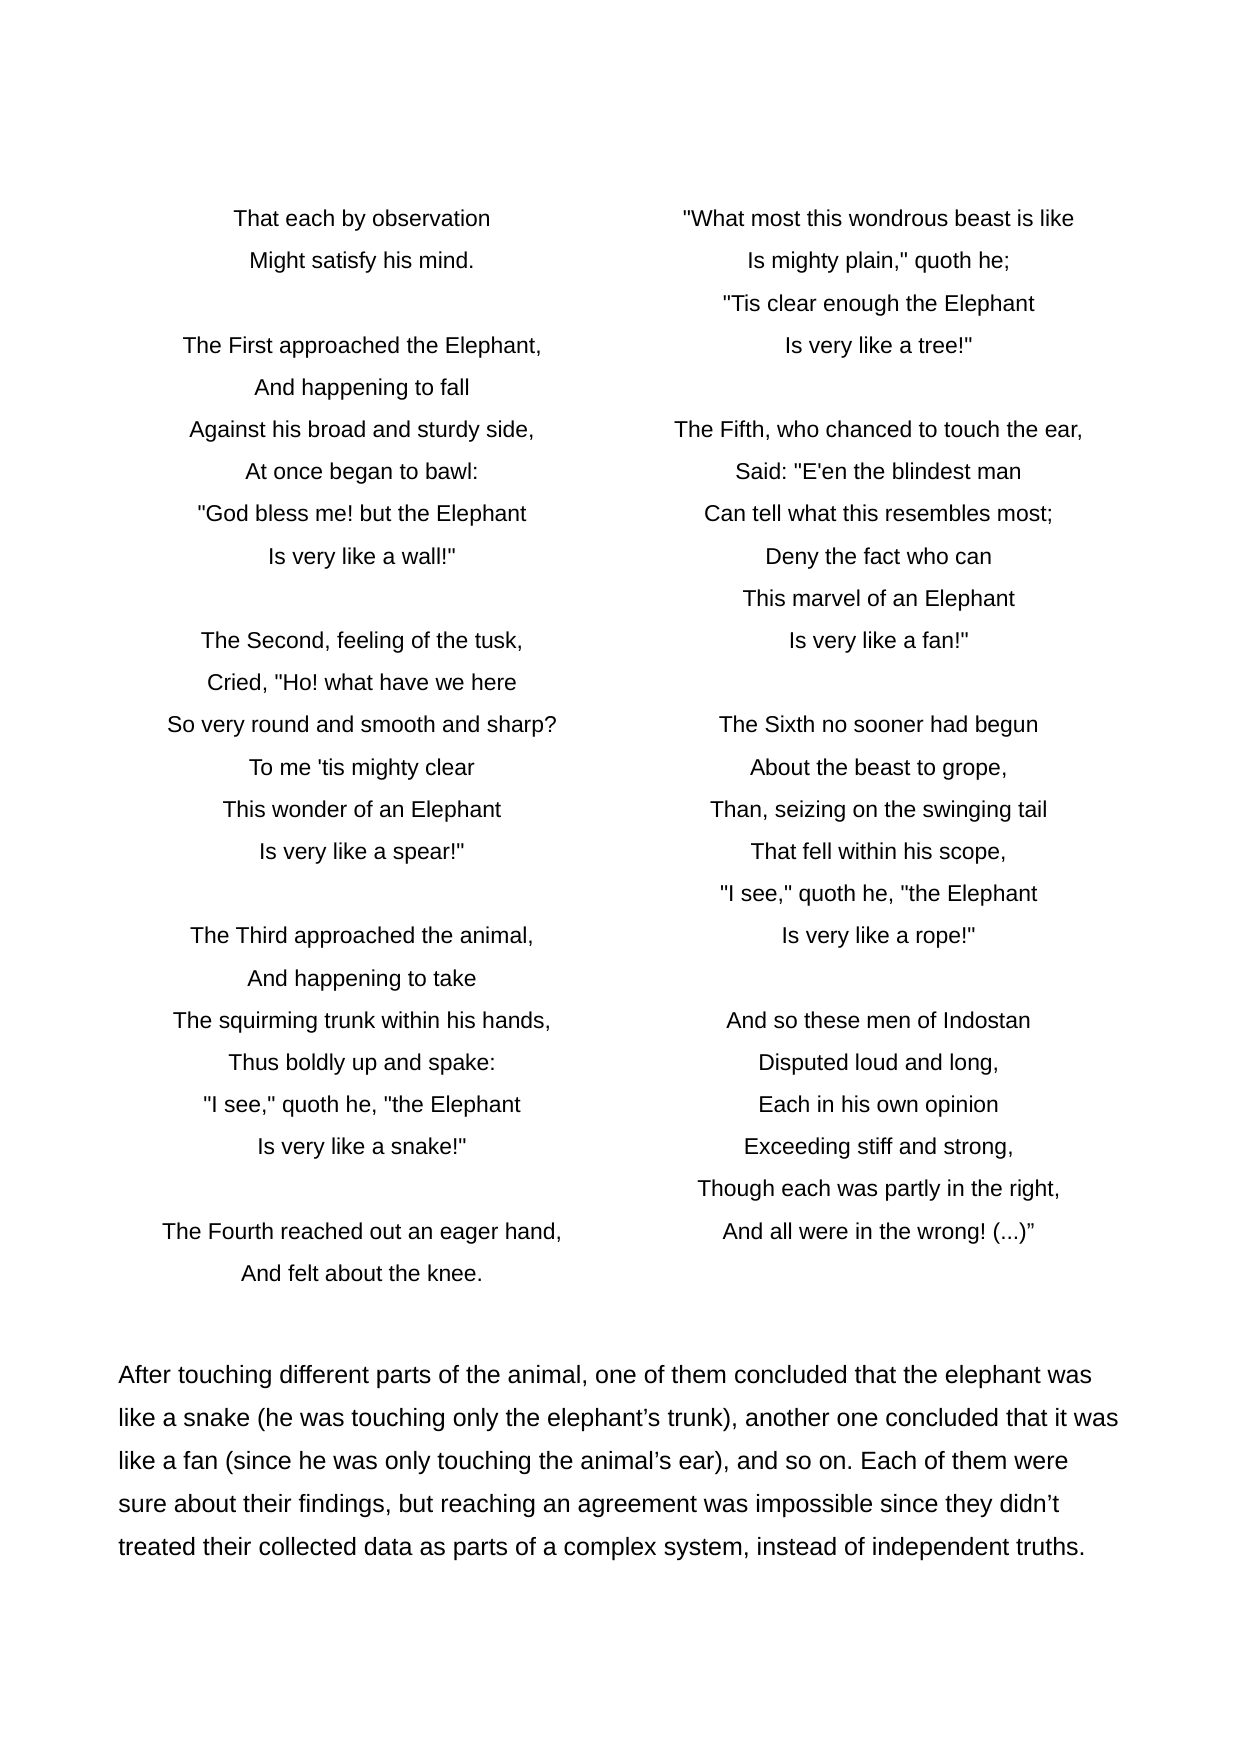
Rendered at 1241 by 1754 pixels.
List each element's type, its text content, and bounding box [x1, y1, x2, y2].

text Said: "E'en the blindest man [635, 458, 1122, 484]
text And felt about the knee. [118, 1260, 605, 1286]
text "What most this wondrous beast is like [635, 205, 1122, 231]
text Exceeding stiff and strong, [635, 1133, 1122, 1159]
text "Tis clear enough the Elephant [635, 289, 1122, 316]
text Is very like a fan!" [635, 627, 1122, 653]
text Than, seizing on the swinging tail [635, 796, 1122, 822]
text "I see," quoth he, "the Elephant [118, 1091, 605, 1117]
text Cried, "Ho! what have we here [118, 669, 605, 696]
text Though each was partly in the right, [635, 1175, 1122, 1202]
text Each in his own opinion [635, 1091, 1122, 1117]
text And all were in the wrong! (...)” [635, 1218, 1122, 1244]
text Deny the fact who can [635, 543, 1122, 569]
text Is very like a spear!" [118, 838, 605, 864]
text Thus boldly up and spake: [118, 1049, 605, 1075]
text The First approached the Elephant, [118, 332, 605, 358]
text And so these men of Indostan [635, 1007, 1122, 1033]
text This wonder of an Elephant [118, 796, 605, 822]
text Is mighty plain," quoth he; [635, 247, 1122, 274]
text Can tell what this resembles most; [635, 500, 1122, 527]
text Is very like a snake!" [118, 1133, 605, 1159]
text About the beast to grope, [635, 753, 1122, 780]
text So very round and smooth and sharp? [118, 711, 605, 738]
text Is very like a tree!" [635, 332, 1122, 358]
text After touching different parts of the animal, one of them concluded that the elephant was like a snake (he was touching only the elephant’s trunk), another one concluded that it was like a fan (since he was only touching the animal’s ear), and so on. Each of them were sure about their findings, but reaching an agreement was impossible since they didn’t treated their collected data as parts of a complex system, instead of independent truths. [118, 1360, 1122, 1561]
text "God bless me! but the Elephant [118, 500, 605, 527]
text The squirming trunk within his hands, [118, 1007, 605, 1033]
text And happening to fall [118, 374, 605, 400]
text Disputed loud and long, [635, 1049, 1122, 1075]
text And happening to take [118, 964, 605, 991]
text The Fourth reached out an eager hand, [118, 1218, 605, 1244]
text Might satisfy his mind. [118, 247, 605, 274]
text The Second, feeling of the tusk, [118, 627, 605, 653]
text The Sixth no sooner had begun [635, 711, 1122, 738]
text The Third approached the animal, [118, 922, 605, 949]
text At once began to bawl: [118, 458, 605, 484]
text "I see," quoth he, "the Elephant [635, 880, 1122, 906]
text Is very like a rope!" [635, 922, 1122, 949]
text That fell within his scope, [635, 838, 1122, 864]
text Against his broad and sturdy side, [118, 416, 605, 442]
text That each by observation [118, 205, 605, 231]
text The Fifth, who chanced to touch the ear, [635, 416, 1122, 442]
text Is very like a wall!" [118, 543, 605, 569]
text To me 'tis mighty clear [118, 753, 605, 780]
text This marvel of an Elephant [635, 585, 1122, 611]
